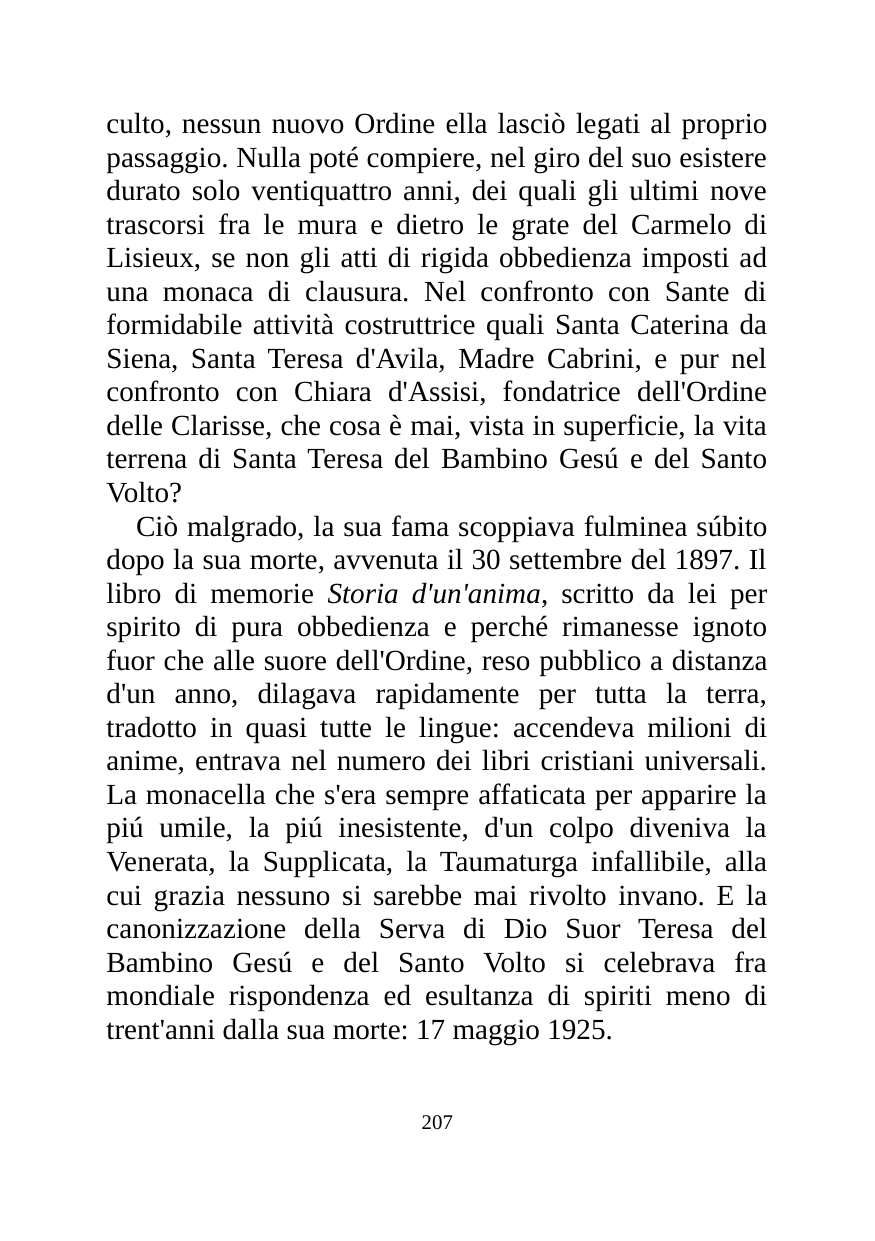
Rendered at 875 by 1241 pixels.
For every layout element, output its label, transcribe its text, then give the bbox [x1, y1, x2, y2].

text culto, nessun nuovo Ordine ella lasciò legati al proprio passaggio. Nulla poté compiere, nel giro del suo esistere durato solo ventiquattro anni, dei quali gli ultimi nove trascorsi fra le mura e dietro le grate del Carmelo di Lisieux, se non gli atti di rigida obbedienza imposti ad una monaca di clausura. Nel confronto con Sante di formidabile attività costruttrice quali Santa Caterina da Siena, Santa Teresa d'Avila, Madre Cabrini, e pur nel confronto con Chiara d'Assisi, fondatrice dell'Ordine delle Clarisse, che cosa è mai, vista in superficie, la vita terrena di Santa Teresa del Bambino Gesú e del Santo Volto? [106, 106, 768, 509]
text Ciò malgrado, la sua fama scoppiava fulminea súbito dopo la sua morte, avvenuta il 30 settembre del 1897. Il libro di memorie Storia d'un'anima, scritto da lei per spirito di pura obbedienza e perché rimanesse ignoto fuor che alle suore dell'Ordine, reso pubblico a distanza d'un anno, dilagava rapidamente per tutta la terra, tradotto in quasi tutte le lingue: accendeva milioni di anime, entrava nel numero dei libri cristiani universali. La monacella che s'era sempre affaticata per apparire la piú umile, la piú inesistente, d'un colpo diveniva la Venerata, la Supplicata, la Taumaturga infallibile, alla cui grazia nessuno si sarebbe mai rivolto invano. E la canonizzazione della Serva di Dio Suor Teresa del Bambino Gesú e del Santo Volto si celebrava fra mondiale rispondenza ed esultanza di spiriti meno di trent'anni dalla sua morte: 17 maggio 1925. [106, 509, 768, 1045]
